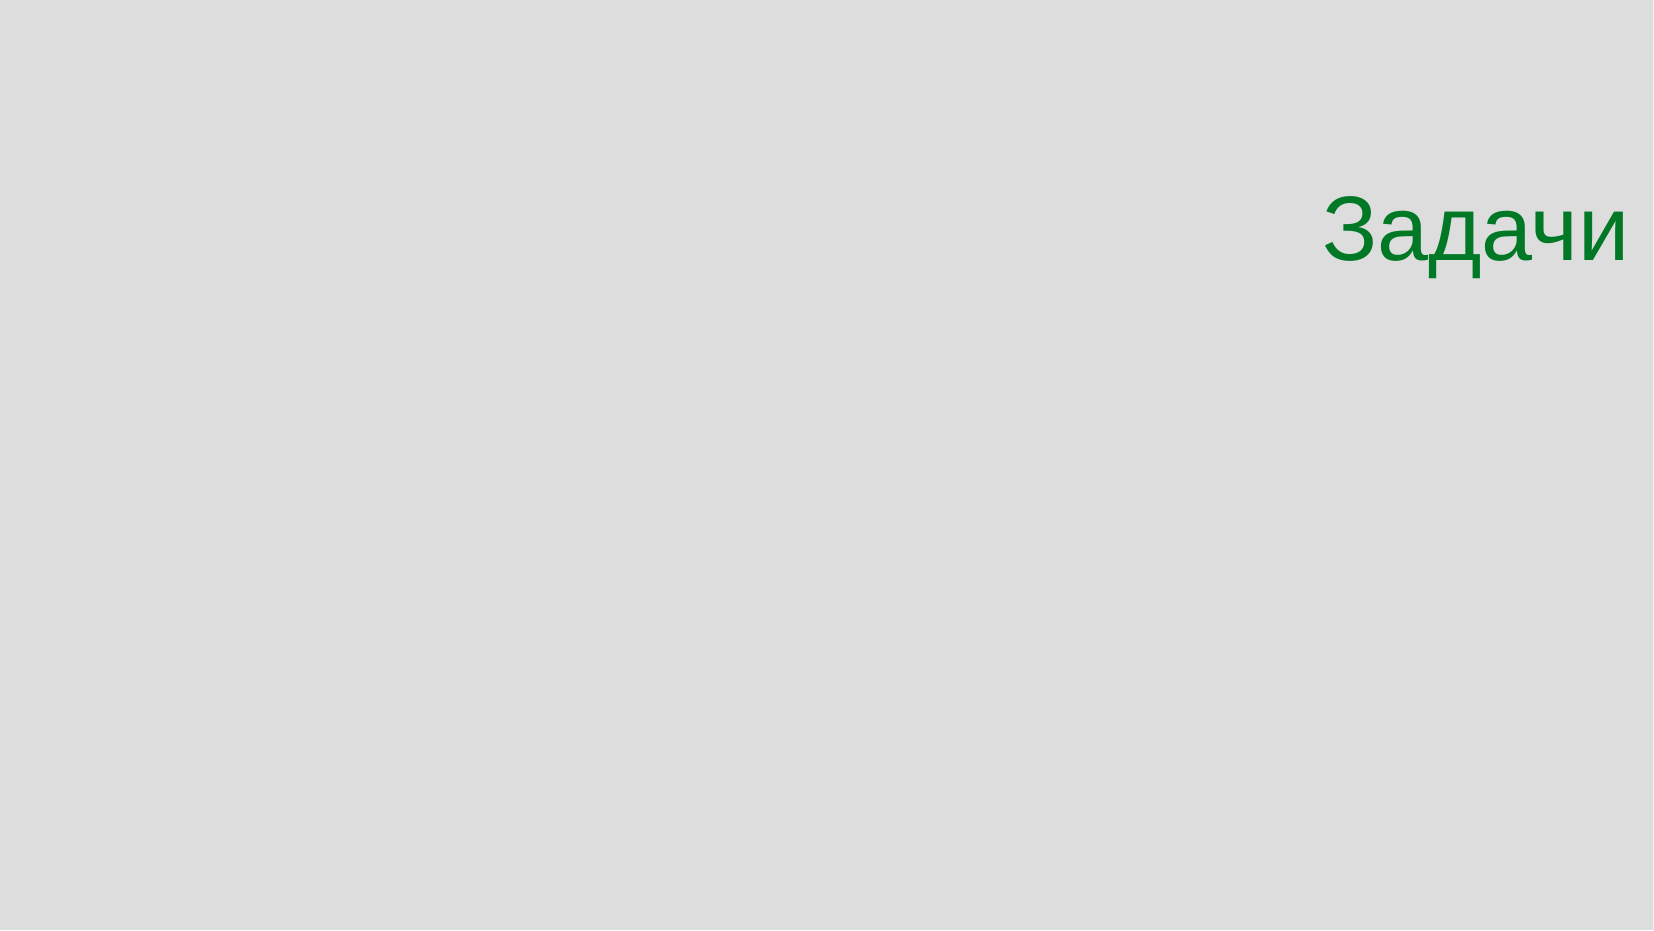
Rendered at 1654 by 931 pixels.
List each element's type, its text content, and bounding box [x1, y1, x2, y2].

title Задачи [23, 177, 1630, 414]
